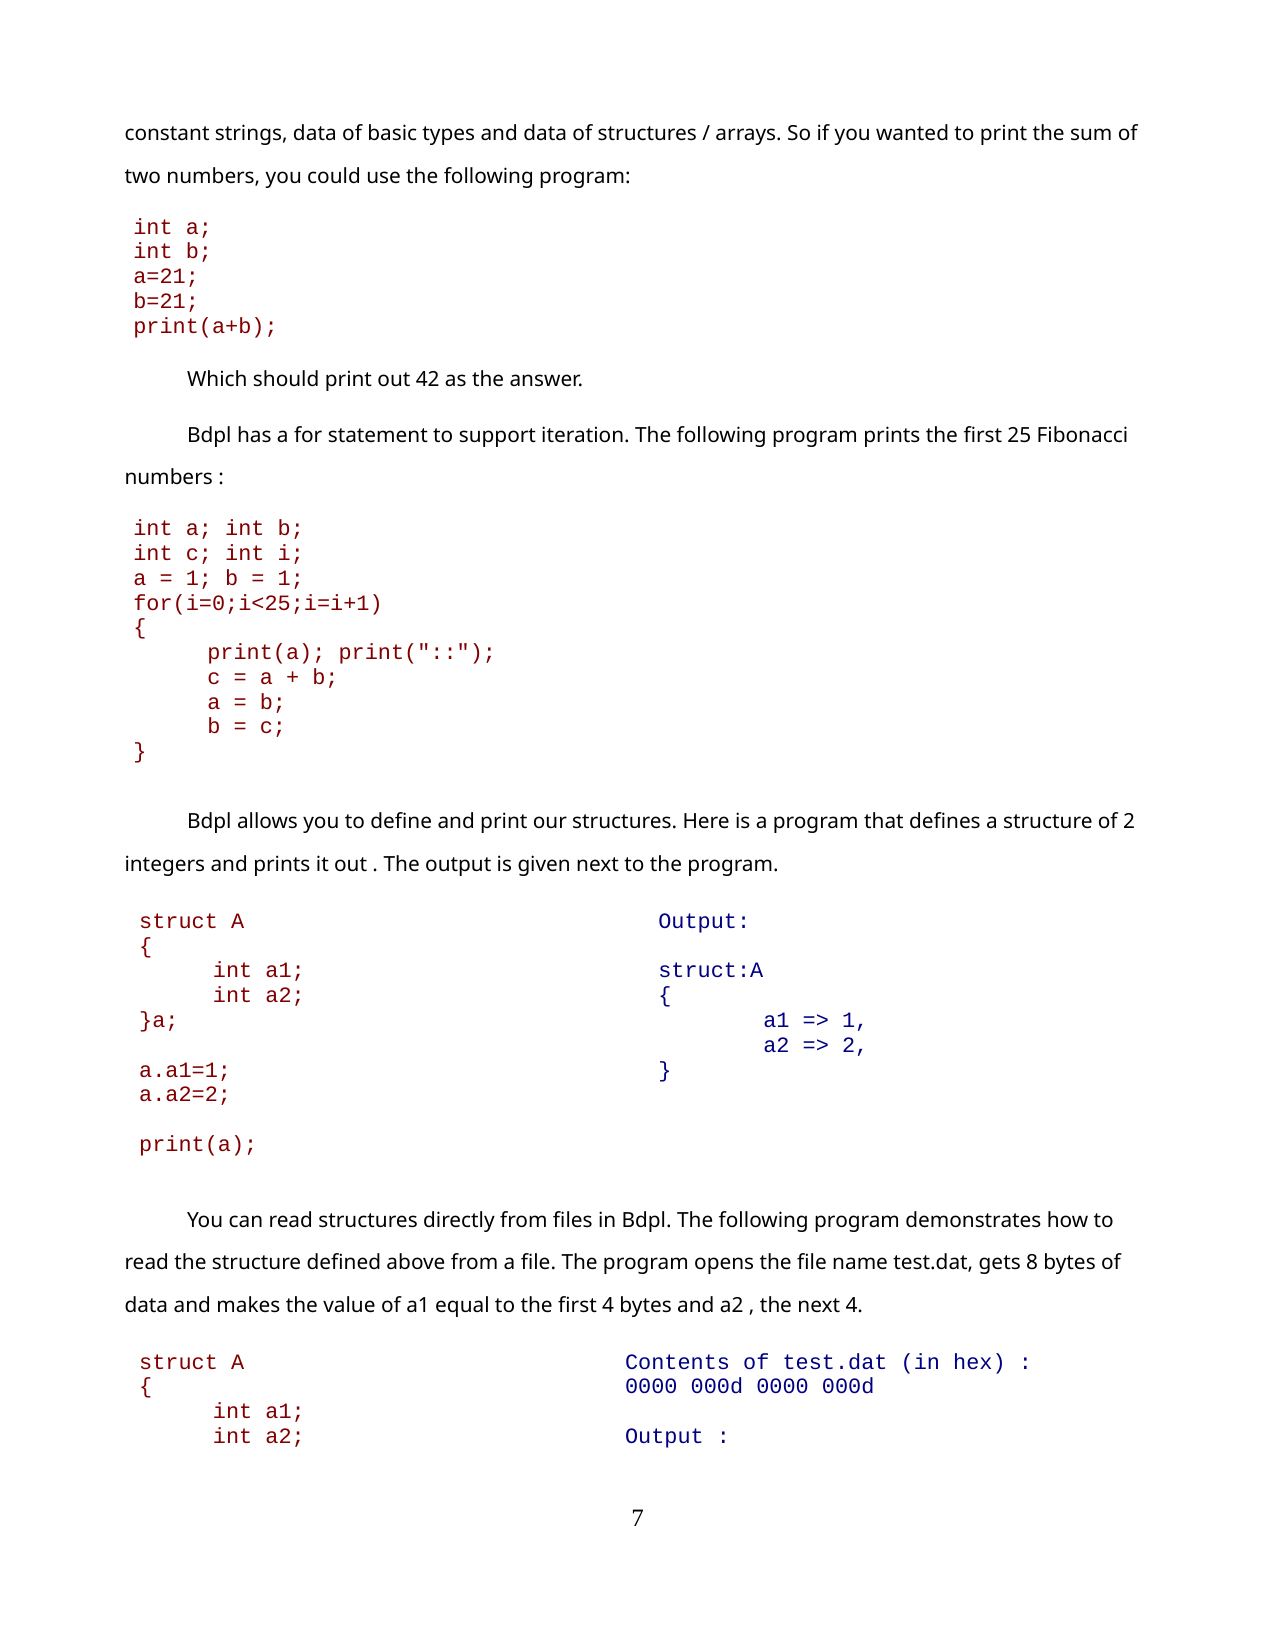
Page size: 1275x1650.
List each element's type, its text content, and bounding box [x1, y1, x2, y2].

table_header struct A { int a1; int a2; [118, 1345, 604, 1456]
text Bdpl allows you to define and print our structures. Here is a program that defines a structure of 2 integers and prints it out . The output is given next to the program. [124, 807, 1157, 878]
text a = b; [133, 691, 1157, 716]
text } [133, 741, 1157, 765]
text c = a + b; [133, 666, 1157, 691]
text constant strings, data of basic types and data of structures / arrays. So if you wanted to print the sum of two numbers, you could use the following program: [124, 118, 1157, 189]
text int c; int i; [133, 542, 1157, 567]
text You can read structures directly from files in Bdpl. The following program demonstrates how to read the structure defined above from a file. The program opens the file name test.dat, gets 8 bytes of data and makes the value of a1 equal to the first 4 bytes and a2 , the next 4. [124, 1205, 1157, 1318]
text b=21; [133, 290, 1157, 315]
table_header struct A { int a1; int a2; }a; a.a1=1; a.a2=2; print(a); [118, 904, 637, 1164]
text int b; [133, 241, 1157, 265]
text a = 1; b = 1; [133, 567, 1157, 592]
text b = c; [133, 716, 1157, 741]
table_header Output: struct:A { a1 => 1, a2 => 2, } [638, 904, 1157, 1164]
text a=21; [133, 265, 1157, 290]
text for(i=0;i<25;i=i+1) [133, 592, 1157, 617]
text int a; int b; [133, 517, 1157, 542]
text int a; [133, 216, 1157, 241]
text { [133, 617, 1157, 641]
text print(a+b); [133, 315, 1157, 340]
table_header Contents of test.dat (in hex) : 0000 000d 0000 000d Output : [604, 1345, 1157, 1456]
text Which should print out 42 as the answer. [124, 364, 1157, 393]
text Bdpl has a for statement to support iteration. The following program prints the first 25 Fibonacci numbers : [124, 420, 1157, 491]
text print(a); print("::"); [133, 641, 1157, 666]
